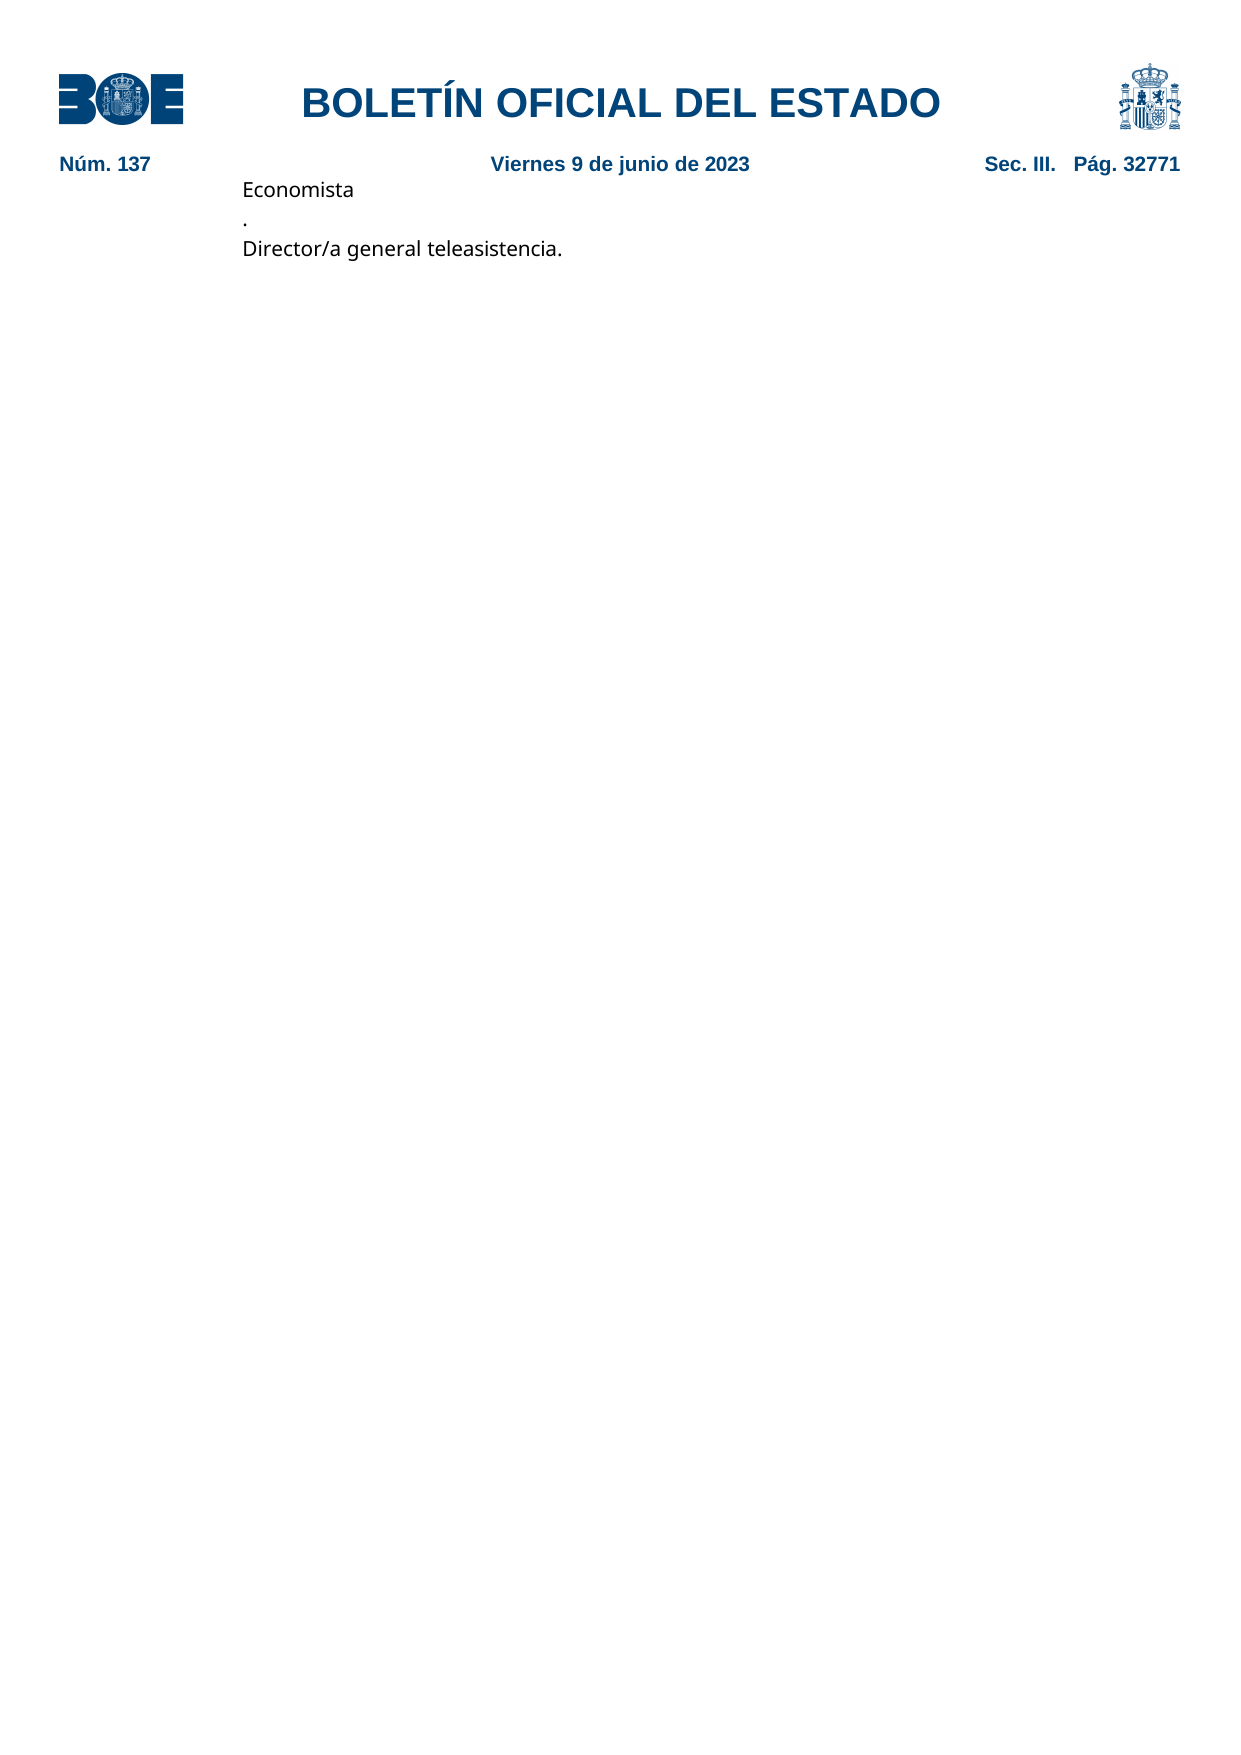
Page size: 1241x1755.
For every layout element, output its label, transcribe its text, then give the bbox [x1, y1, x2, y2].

text Economista. [242, 175, 357, 232]
text Director/a general teleasistencia. [242, 234, 1199, 262]
